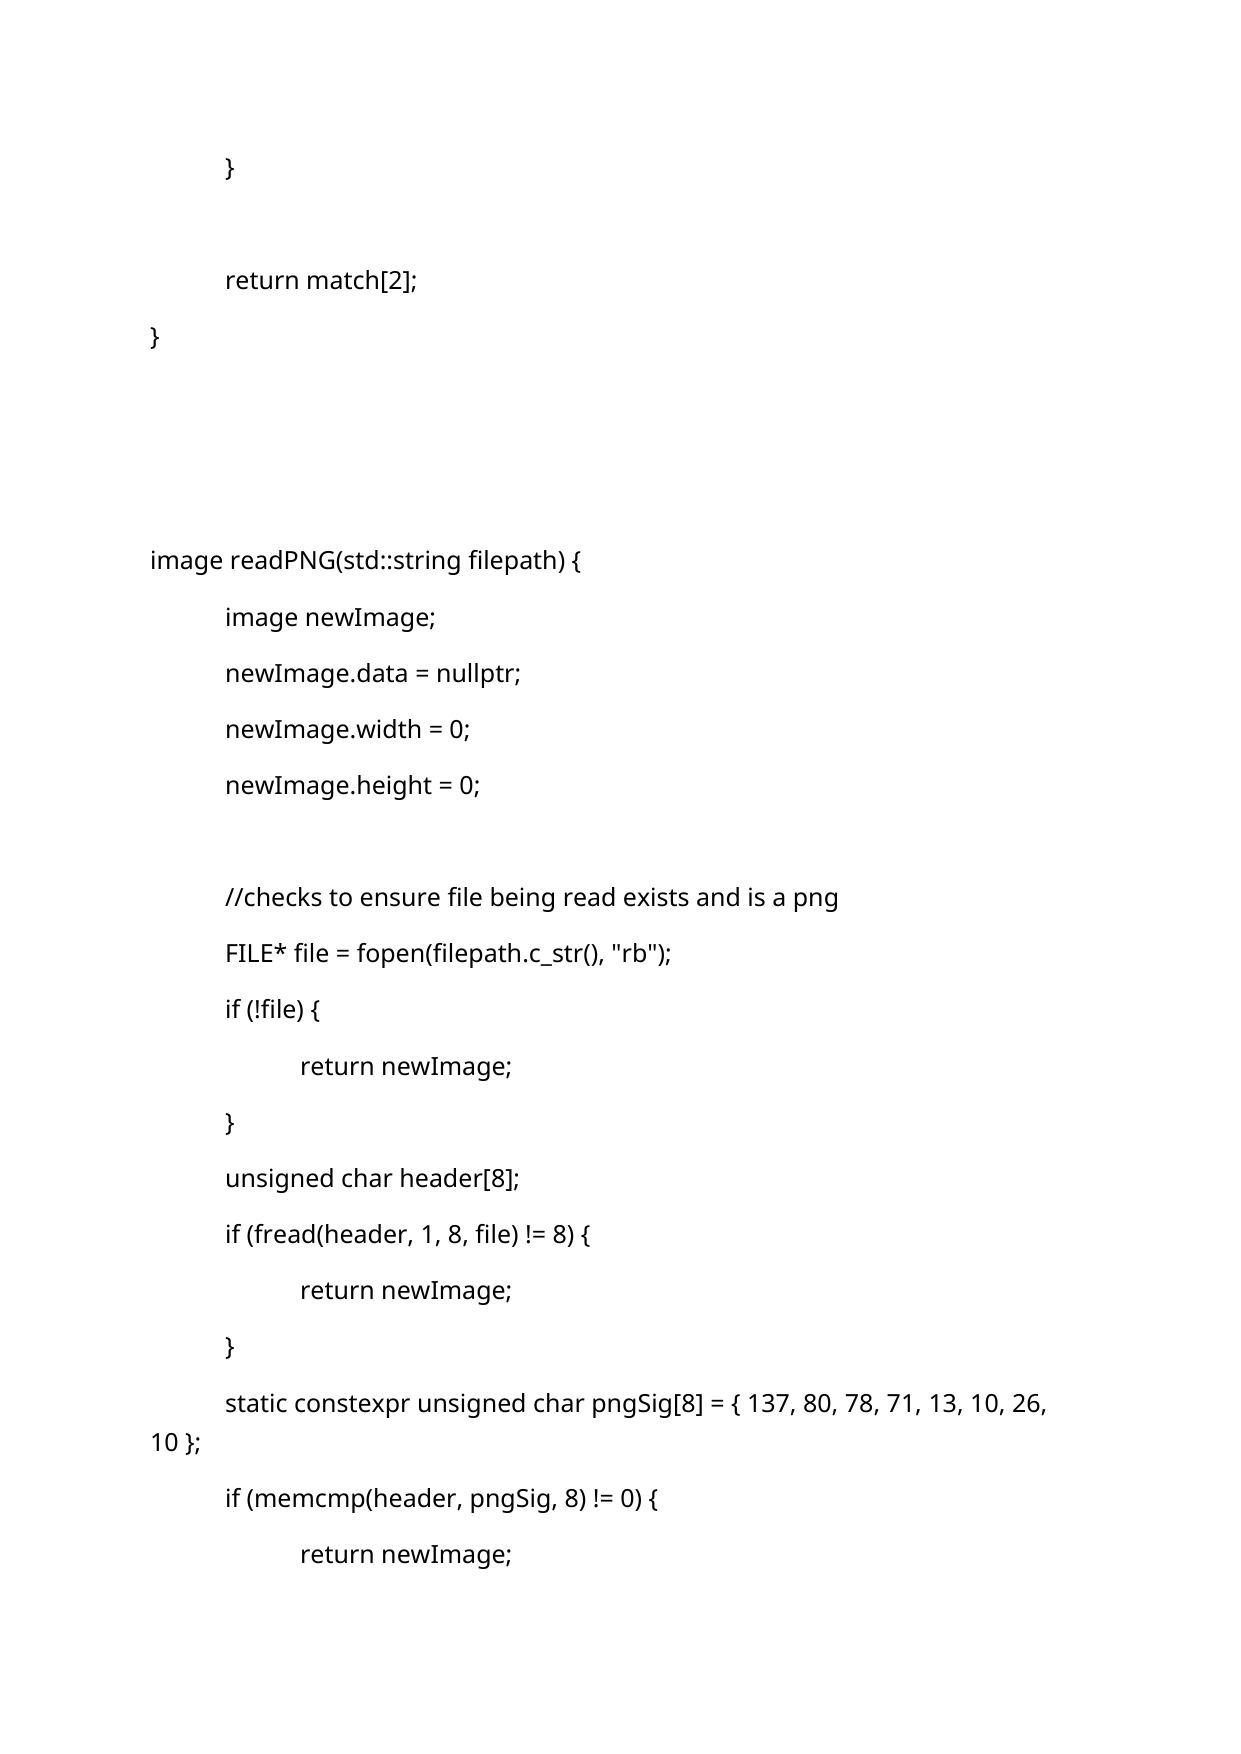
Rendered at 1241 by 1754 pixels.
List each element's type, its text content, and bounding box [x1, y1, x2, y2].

text if (!file) { [150, 992, 1090, 1026]
text if (fread(header, 1, 8, file) != 8) { [150, 1217, 1090, 1251]
text } [150, 318, 1090, 352]
text } [150, 150, 1090, 184]
text static constexpr unsigned char pngSig[8] = { 137, 80, 78, 71, 13, 10, 26, 10 }; [150, 1385, 1090, 1459]
text newImage.height = 0; [150, 768, 1090, 802]
text newImage.data = nullptr; [150, 655, 1090, 689]
text return newImage; [150, 1273, 1090, 1307]
text } [150, 1329, 1090, 1363]
text return newImage; [150, 1048, 1090, 1082]
text return match[2]; [150, 262, 1090, 296]
text FILE* file = fopen(filepath.c_str(), "rb"); [150, 936, 1090, 970]
text newImage.width = 0; [150, 711, 1090, 746]
text image newImage; [150, 599, 1090, 633]
text image readPNG(std::string filepath) { [150, 543, 1090, 577]
text } [150, 1104, 1090, 1138]
text //checks to ensure file being read exists and is a png [150, 880, 1090, 914]
text if (memcmp(header, pngSig, 8) != 0) { [150, 1481, 1090, 1515]
text return newImage; [150, 1537, 1090, 1571]
text unsigned char header[8]; [150, 1161, 1090, 1195]
